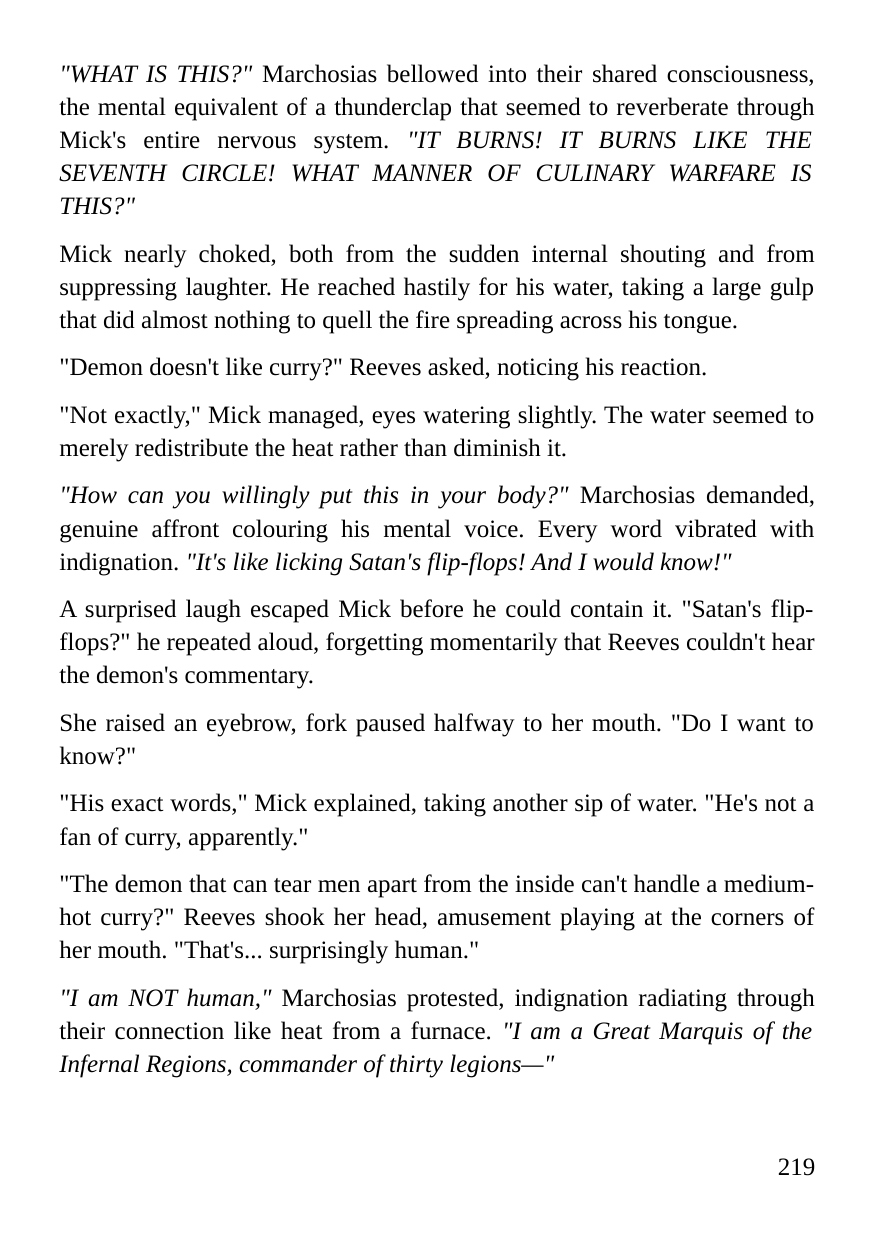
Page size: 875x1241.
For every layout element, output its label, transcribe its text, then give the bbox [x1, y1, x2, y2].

text "Not exactly," Mick managed, eyes watering slightly. The water seemed to merely redistribute the heat rather than diminish it. [59, 400, 815, 462]
text "The demon that can tear men apart from the inside can't handle a medium-hot curry?" Reeves shook her head, amusement playing at the corners of her mouth. "That's... surprisingly human." [59, 869, 815, 964]
text Mick nearly choked, both from the sudden internal shouting and from suppressing laughter. He reached hastily for his water, taking a large gulp that did almost nothing to quell the fire spreading across his tongue. [59, 239, 815, 333]
text She raised an eyebrow, fork paused halfway to her mouth. "Do I want to know?" [59, 708, 815, 770]
text A surprised laugh escaped Mick before he could contain it. "Satan's flip-flops?" he repeated aloud, forgetting momentarily that Reeves couldn't hear the demon's commentary. [59, 594, 815, 689]
text "Demon doesn't like curry?" Reeves asked, noticing his reaction. [59, 352, 815, 381]
text "How can you willingly put this in your body?" Marchosias demanded, genuine affront colouring his mental voice. Every word vibrated with indignation. "It's like licking Satan's flip-flops! And I would know!" [59, 481, 815, 575]
text "I am NOT human," Marchosias protested, indignation radiating through their connection like heat from a furnace. "I am a Great Marquis of the Infernal Regions, commander of thirty legions—" [59, 983, 815, 1078]
text "WHAT IS THIS?" Marchosias bellowed into their shared consciousness, the mental equivalent of a thunderclap that seemed to reverberate through Mick's entire nervous system. "IT BURNS! IT BURNS LIKE THE SEVENTH CIRCLE! WHAT MANNER OF CULINARY WARFARE IS THIS?" [59, 59, 815, 220]
text "His exact words," Mick explained, taking another sip of water. "He's not a fan of curry, apparently." [59, 788, 815, 850]
